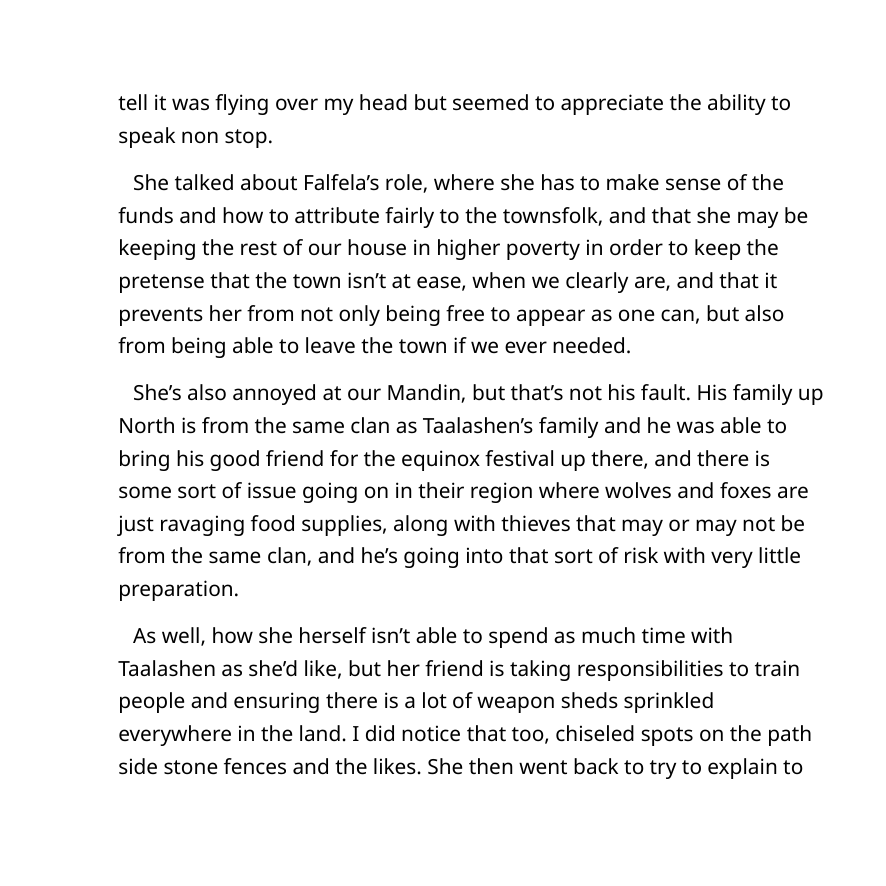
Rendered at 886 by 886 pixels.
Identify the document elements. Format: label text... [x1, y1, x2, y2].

text She’s also annoyed at our Mandin, but that’s not his fault. His family up North is from the same clan as Taalashen’s family and he was able to bring his good friend for the equinox festival up there, and there is some sort of issue going on in their region where wolves and foxes are just ravaging food supplies, along with thieves that may or may not be from the same clan, and he’s going into that sort of risk with very little preparation. [118, 378, 827, 603]
text tell it was flying over my head but seemed to appreciate the ability to speak non stop. [118, 88, 827, 149]
text She talked about Falfela’s role, where she has to make sense of the funds and how to attribute fairly to the townsfolk, and that she may be keeping the rest of our house in higher poverty in order to keep the pretense that the town isn’t at ease, when we clearly are, and that it prevents her from not only being free to appear as one can, but also from being able to leave the town if we ever needed. [118, 168, 827, 360]
text As well, how she herself isn’t able to spend as much time with Taalashen as she’d like, but her friend is taking responsibilities to train people and ensuring there is a lot of weapon sheds sprinkled everywhere in the land. I did notice that too, chiseled spots on the path side stone fences and the likes. She then went back to try to explain to [118, 621, 827, 780]
